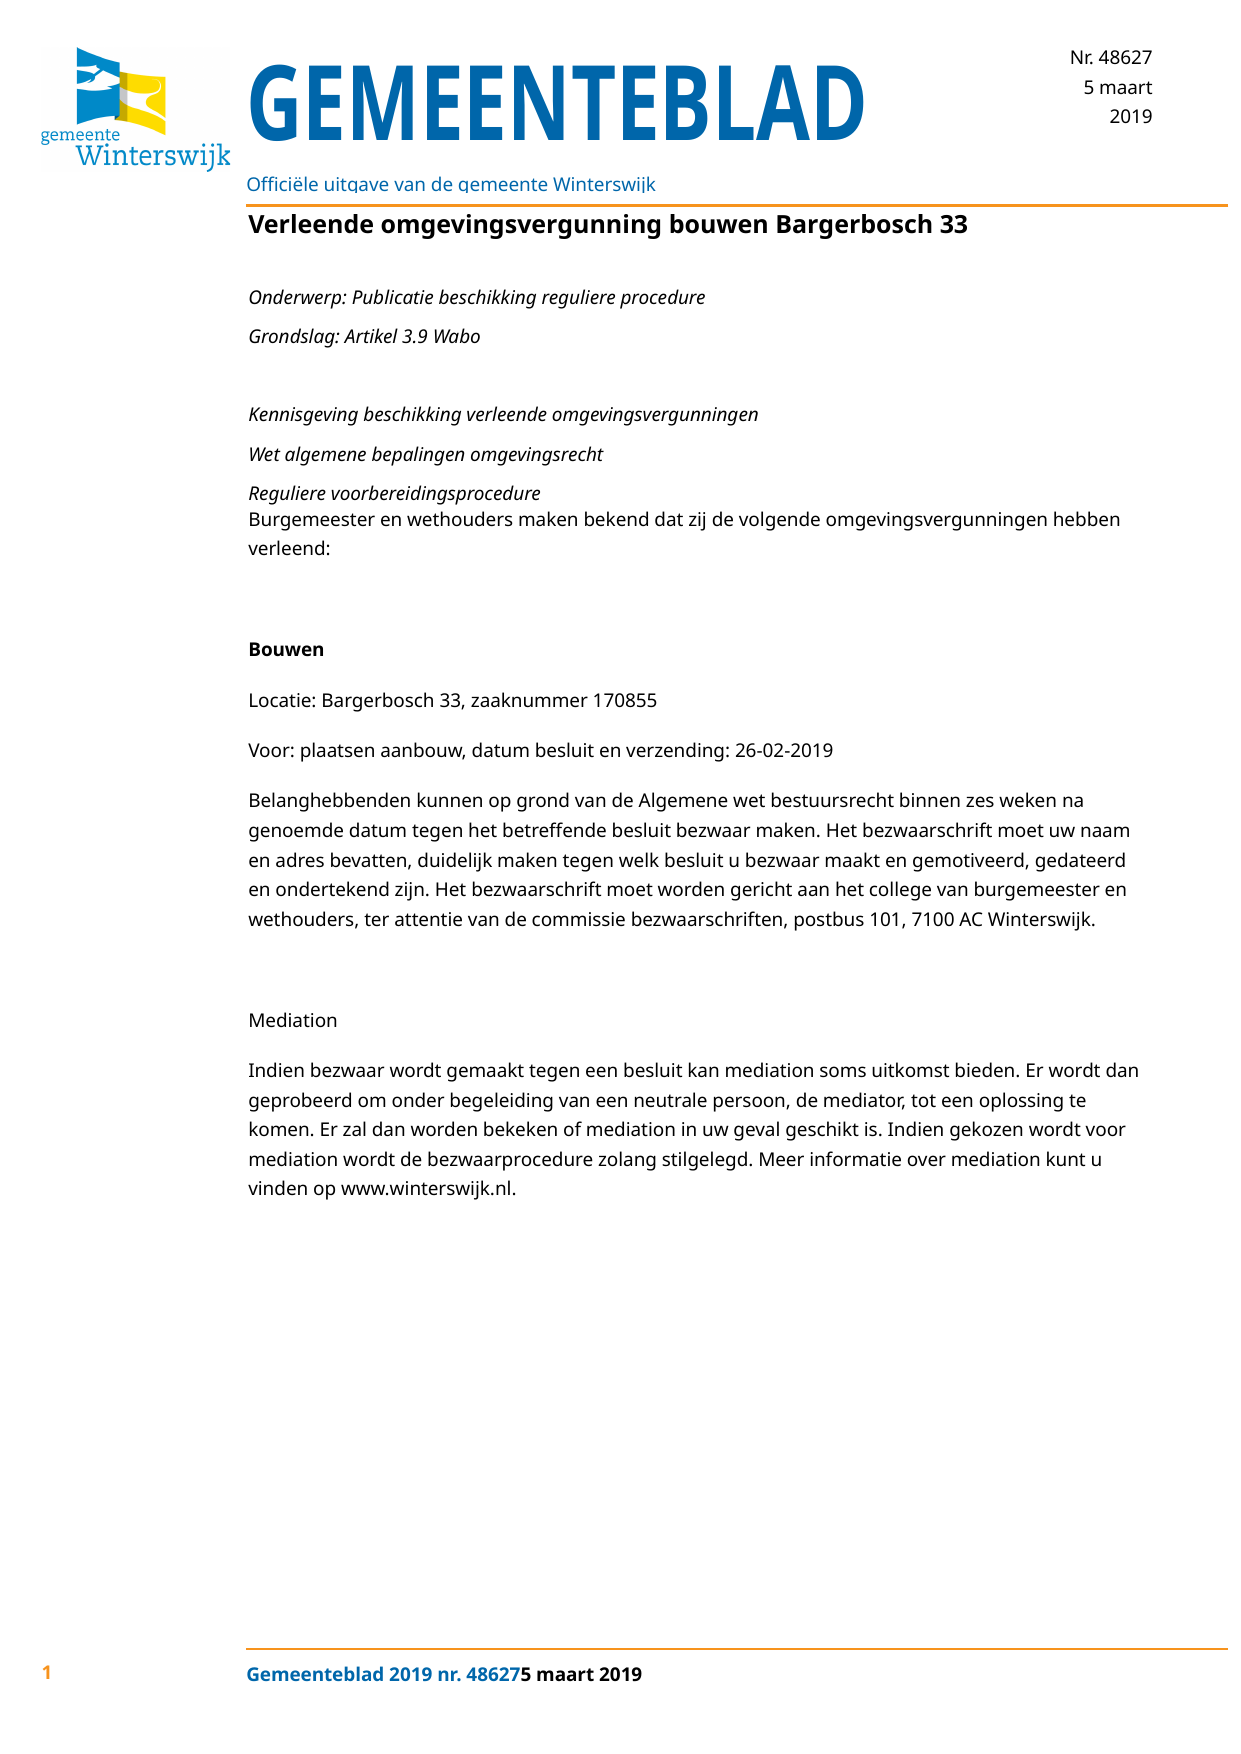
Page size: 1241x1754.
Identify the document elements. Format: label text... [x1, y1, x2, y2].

text Verleende omgevingsvergunning bouwen Bargerbosch 33 [248, 207, 1152, 241]
text Wet algemene bepalingen omgevingsrecht [248, 441, 1152, 467]
text Grondslag: Artikel 3.9 Wabo [248, 323, 1152, 349]
text Indien bezwaar wordt gemaakt tegen een besluit kan mediation soms uitkomst bieden. Er wordt dan geprobeerd om onder begeleiding van een neutrale persoon, de mediator, tot een oplossing te komen. Er zal dan worden bekeken of mediation in uw geval geschikt is. Indien gekozen wordt voor mediation wordt de bezwaarprocedure zolang stilgelegd. Meer informatie over mediation kunt u vinden op www.winterswijk.nl. [248, 1057, 1152, 1201]
picture [225, 153, 231, 162]
text Mediation [248, 1007, 1152, 1032]
text Locatie: Bargerbosch 33, zaaknummer 170855 [248, 687, 1152, 712]
picture [41, 47, 231, 172]
text Bouwen [248, 636, 1152, 662]
text Onderwerp: Publicatie beschikking reguliere procedure [248, 284, 1152, 309]
text Voor: plaatsen aanbouw, datum besluit en verzending: 26-02-2019 [248, 737, 1152, 763]
text Kennisgeving beschikking verleende omgevingsvergunningen [248, 402, 1152, 427]
text Burgemeester en wethouders maken bekend dat zij de volgende omgevingsvergunningen hebben verleend: [248, 506, 1152, 561]
text Belanghebbenden kunnen op grond van de Algemene wet bestuursrecht binnen zes weken na genoemde datum tegen het betreffende besluit bezwaar maken. Het bezwaarschrift moet uw naam en adres bevatten, duidelijk maken tegen welk besluit u bezwaar maakt en gemotiveerd, gedateerd en ondertekend zijn. Het bezwaarschrift moet worden gericht aan het college van burgemeester en wethouders, ter attentie van de commissie bezwaarschriften, postbus 101, 7100 AC Winterswijk. [248, 788, 1152, 932]
text Reguliere voorbereidingsprocedure [248, 480, 1152, 506]
